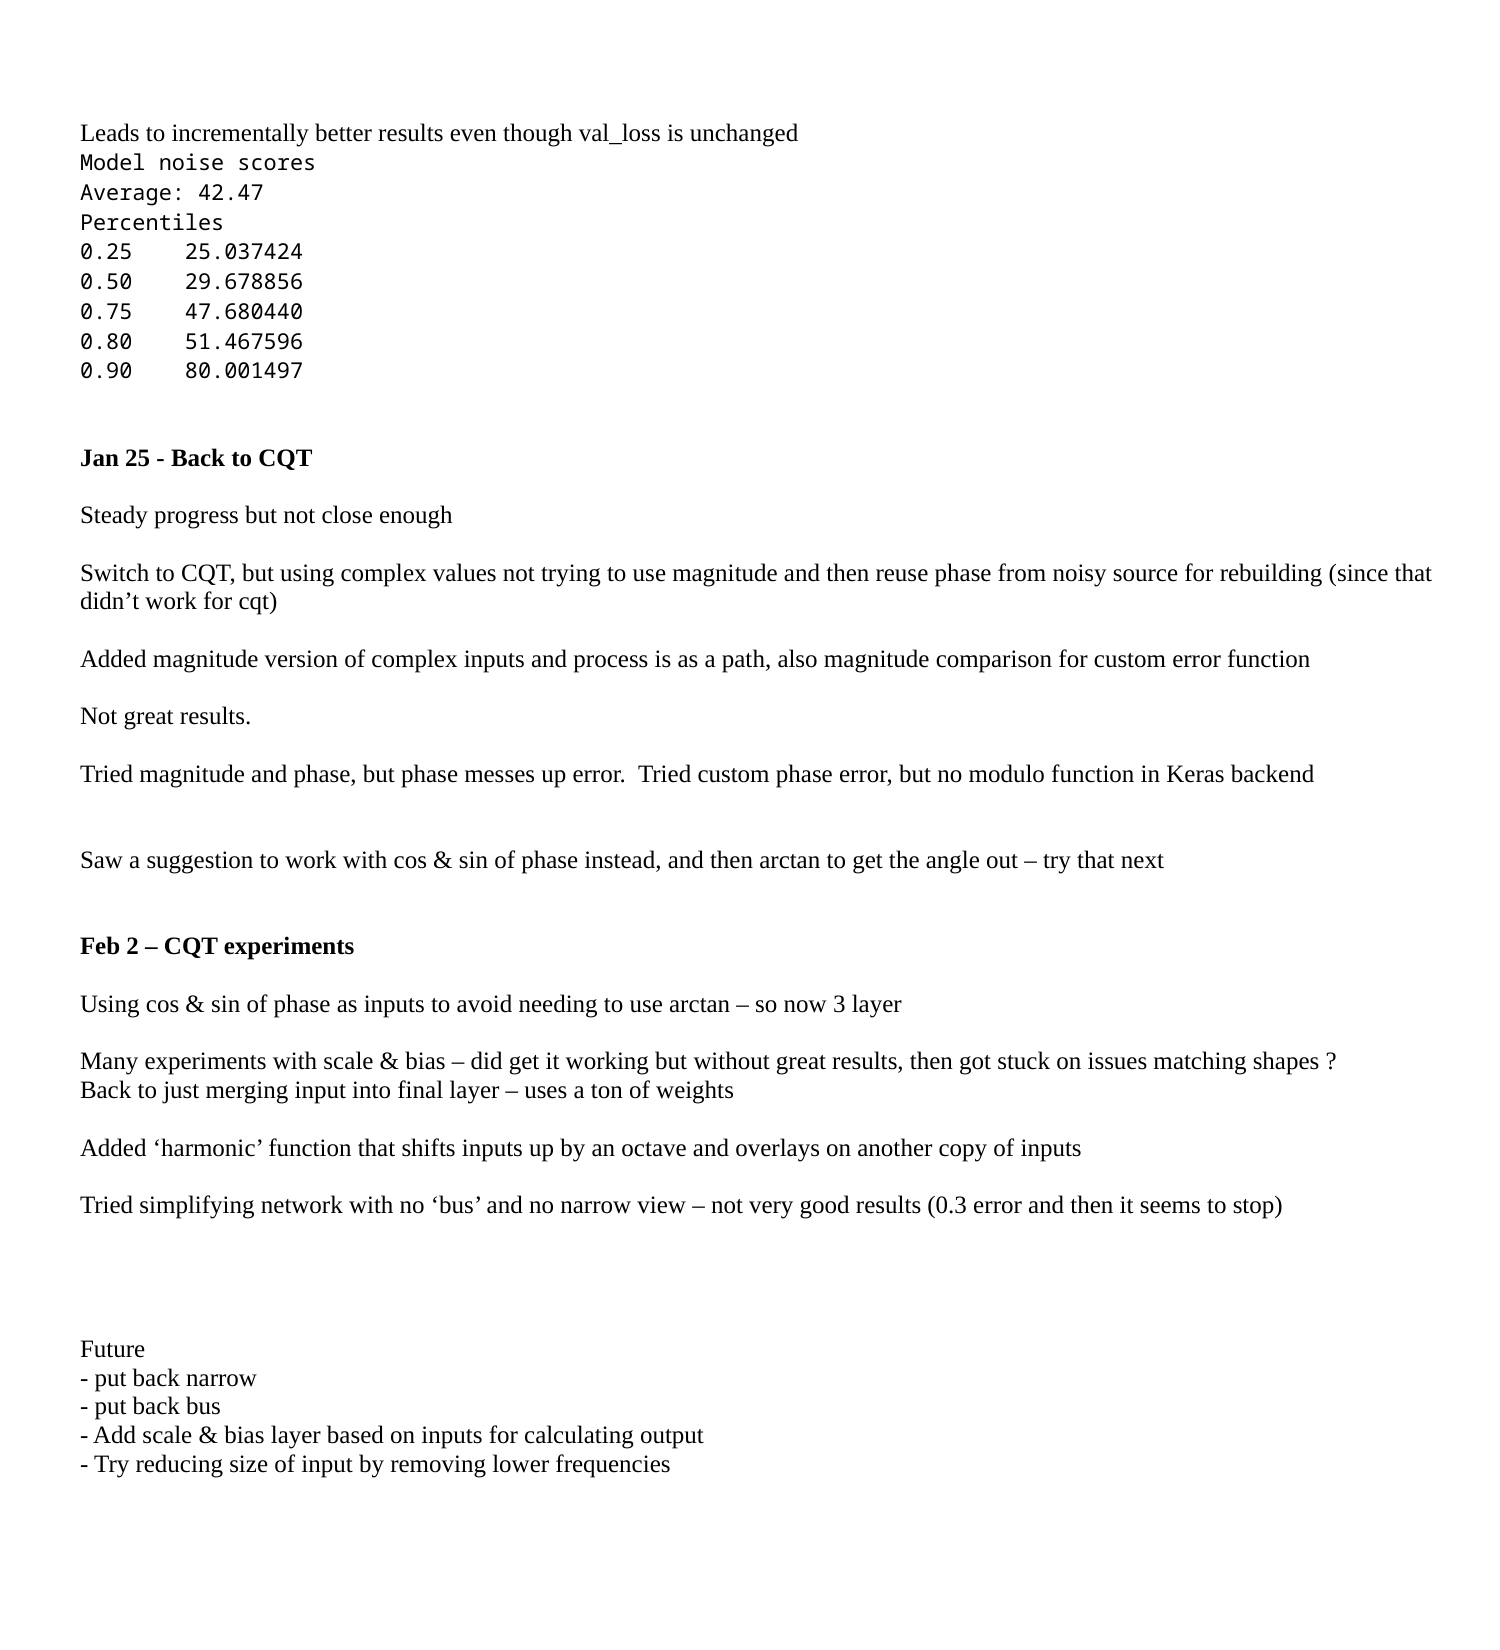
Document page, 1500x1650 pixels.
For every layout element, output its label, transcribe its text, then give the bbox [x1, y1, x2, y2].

text Switch to CQT, but using complex values not trying to use magnitude and then reuse phase from noisy source for rebuilding (since that didn’t work for cqt) [80, 558, 1448, 615]
text Added magnitude version of complex inputs and process is as a path, also magnitude comparison for custom error function [80, 644, 1448, 673]
text - put back bus [80, 1391, 1448, 1420]
text 0.80 51.467596 [80, 326, 1448, 355]
text Many experiments with scale & bias – did get it working but without great results, then got stuck on issues matching shapes ? [80, 1046, 1448, 1075]
text Added ‘harmonic’ function that shifts inputs up by an octave and overlays on another copy of inputs [80, 1133, 1448, 1161]
text 0.90 80.001497 [80, 355, 1448, 385]
text Leads to incrementally better results even though val_loss is unchanged [80, 118, 1448, 147]
text 0.75 47.680440 [80, 296, 1448, 326]
text Feb 2 – CQT experiments [80, 931, 1448, 960]
text - Try reducing size of input by removing lower frequencies [80, 1449, 1448, 1478]
text Saw a suggestion to work with cos & sin of phase instead, and then arctan to get the angle out – try that next [80, 845, 1448, 874]
text Future [80, 1334, 1448, 1363]
text - put back narrow [80, 1363, 1448, 1391]
text Tried magnitude and phase, but phase messes up error. Tried custom phase error, but no modulo function in Keras backend [80, 759, 1448, 788]
text Back to just merging input into final layer – uses a ton of weights [80, 1075, 1448, 1104]
text Percentiles [80, 206, 1448, 236]
text 0.25 25.037424 [80, 236, 1448, 266]
text Jan 25 - Back to CQT [80, 443, 1448, 471]
text 0.50 29.678856 [80, 266, 1448, 296]
text - Add scale & bias layer based on inputs for calculating output [80, 1420, 1448, 1449]
text Average: 42.47 [80, 177, 1448, 206]
text Steady progress but not close enough [80, 500, 1448, 529]
text Tried simplifying network with no ‘bus’ and no narrow view – not very good results (0.3 error and then it seems to stop) [80, 1190, 1448, 1219]
text Not great results. [80, 701, 1448, 730]
text Model noise scores [80, 147, 1448, 177]
text Using cos & sin of phase as inputs to avoid needing to use arctan – so now 3 layer [80, 989, 1448, 1018]
